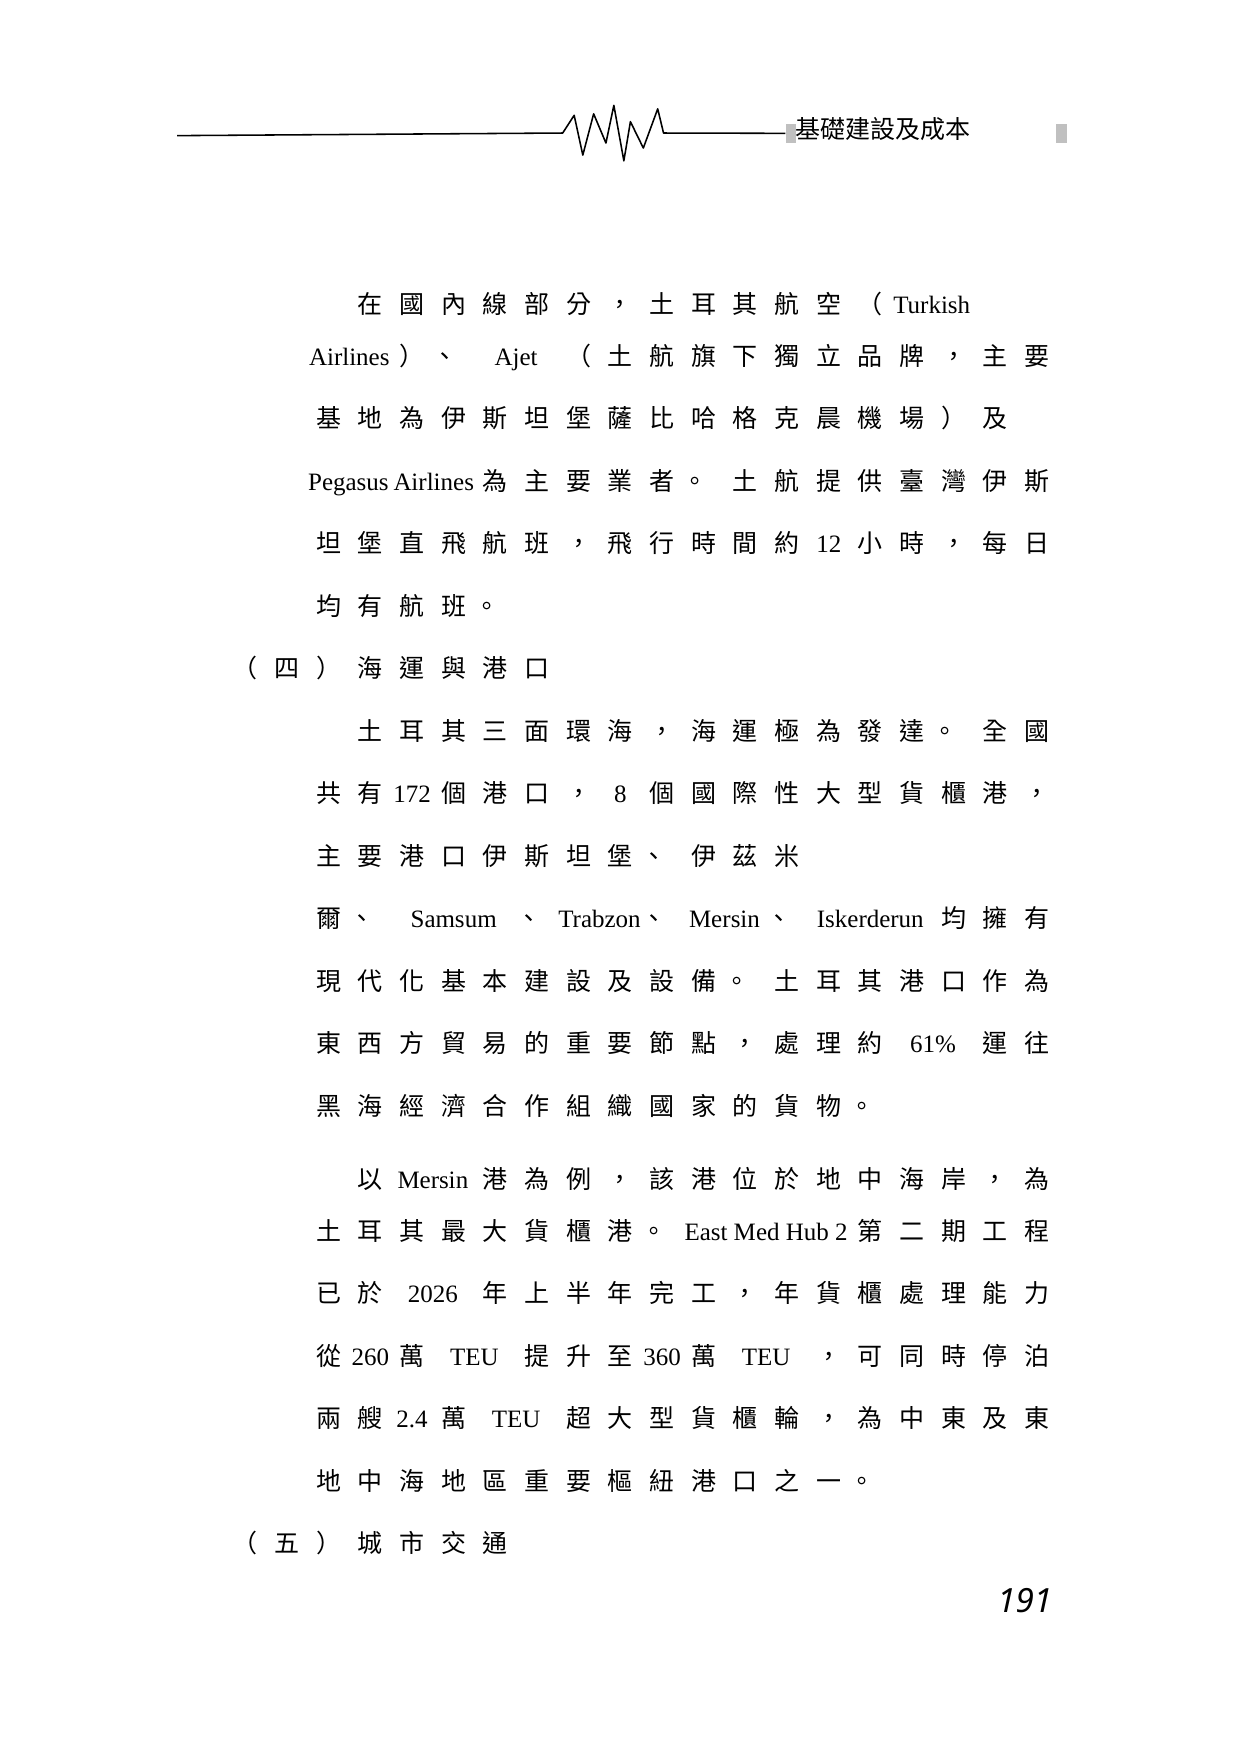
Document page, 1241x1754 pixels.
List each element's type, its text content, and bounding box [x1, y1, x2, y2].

text （四）海運與港口 [207, 625, 1058, 688]
text 以Mersin港為例，該港位於地中海岸，為土耳其最大貨櫃港。East Med Hub 2第二期工程已於2026年上半年完工，年貨櫃處理能力從260萬TEU提升至360萬TEU，可同時停泊兩艘2.4萬TEU超大型貨櫃輪，為中東及東地中海地區重要樞紐港口之一。 [281, 1125, 1058, 1500]
text 在國內線部分，土耳其航空（Turkish Airlines）、Ajet（土航旗下獨立品牌，主要基地為伊斯坦堡薩比哈格克晨機場）及Pegasus Airlines為主要業者。土航提供臺灣伊斯坦堡直飛航班，飛行時間約12小時，每日均有航班。 [281, 250, 1058, 625]
text 土耳其三面環海，海運極為發達。全國共有172個港口，8個國際性大型貨櫃港，主要港口伊斯坦堡、伊茲米爾、Samsum、Trabzon、Mersin、Iskerderun均擁有現代化基本建設及設備。土耳其港口作為東西方貿易的重要節點，處理約61%運往黑海經濟合作組織國家的貨物。 [281, 688, 1058, 1125]
text （五）城市交通 [207, 1500, 1058, 1563]
